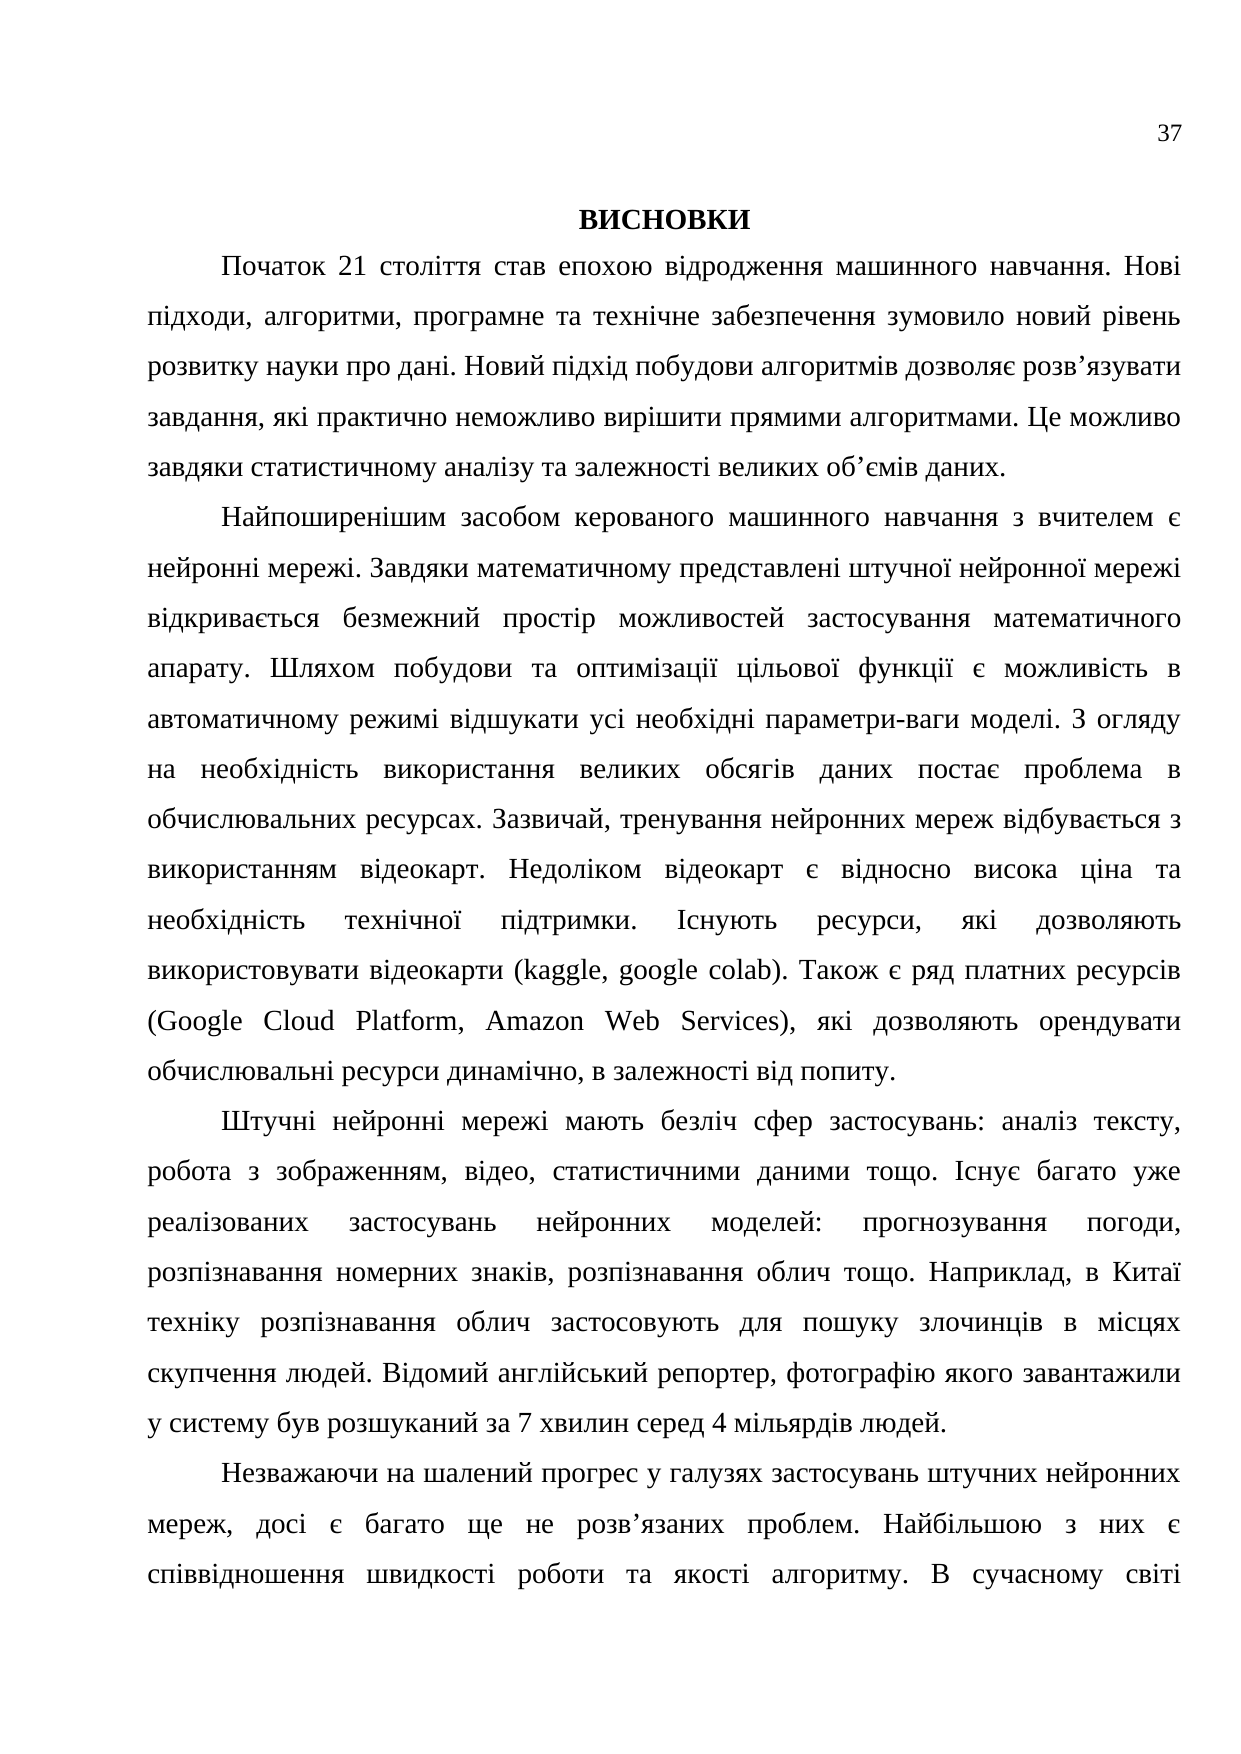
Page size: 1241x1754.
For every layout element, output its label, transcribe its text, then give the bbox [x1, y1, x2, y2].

text Найпоширенішим засобом керованого машинного навчання з вчителем є нейронні мережі. Завдяки математичному представлені штучної нейронної мережі відкривається безмежний простір можливостей застосування математичного апарату. Шляхом побудови та оптимізації цільової функції є можливість в автоматичному режимі відшукати усі необхідні параметри-ваги моделі. З огляду на необхідність використання великих обсягів даних постає проблема в обчислювальних ресурсах. Зазвичай, тренування нейронних мереж відбувається з використанням відеокарт. Недоліком відеокарт є відносно висока ціна та необхідність технічної підтримки. Існують ресурси, які дозволяють використовувати відеокарти (kaggle, google colab). Також є ряд платних ресурсів (Google Cloud Platform, Amazon Web Services), які дозволяють орендувати обчислювальні ресурси динамічно, в залежності від попиту. [147, 499, 1182, 1086]
text Штучні нейронні мережі мають безліч сфер застосувань: аналіз тексту, робота з зображенням, відео, статистичними даними тощо. Існує багато уже реалізованих застосувань нейронних моделей: прогнозування погоди, розпізнавання номерних знаків, розпізнавання облич тощо. Наприклад, в Китаї техніку розпізнавання облич застосовують для пошуку злочинців в місцях скупчення людей. Відомий англійський репортер, фотографію якого завантажили у систему був розшуканий за 7 хвилин серед 4 мільярдів людей. [147, 1103, 1182, 1439]
text Незважаючи на шалений прогрес у галузях застосувань штучних нейронних мереж, досі є багато ще не розв’язаних проблем. Найбільшою з них є співвідношення швидкості роботи та якості алгоритму. В сучасному світі [147, 1455, 1182, 1589]
text Початок 21 століття став епохою відродження машинного навчання. Нові підходи, алгоритми, програмне та технічне забезпечення зумовило новий рівень розвитку науки про дані. Новий підхід побудови алгоритмів дозволяє розв’язувати завдання, які практично неможливо вирішити прямими алгоритмами. Це можливо завдяки статистичному аналізу та залежності великих об’ємів даних. [147, 248, 1182, 483]
subtitle ВИСНОВКИ [147, 202, 1182, 235]
